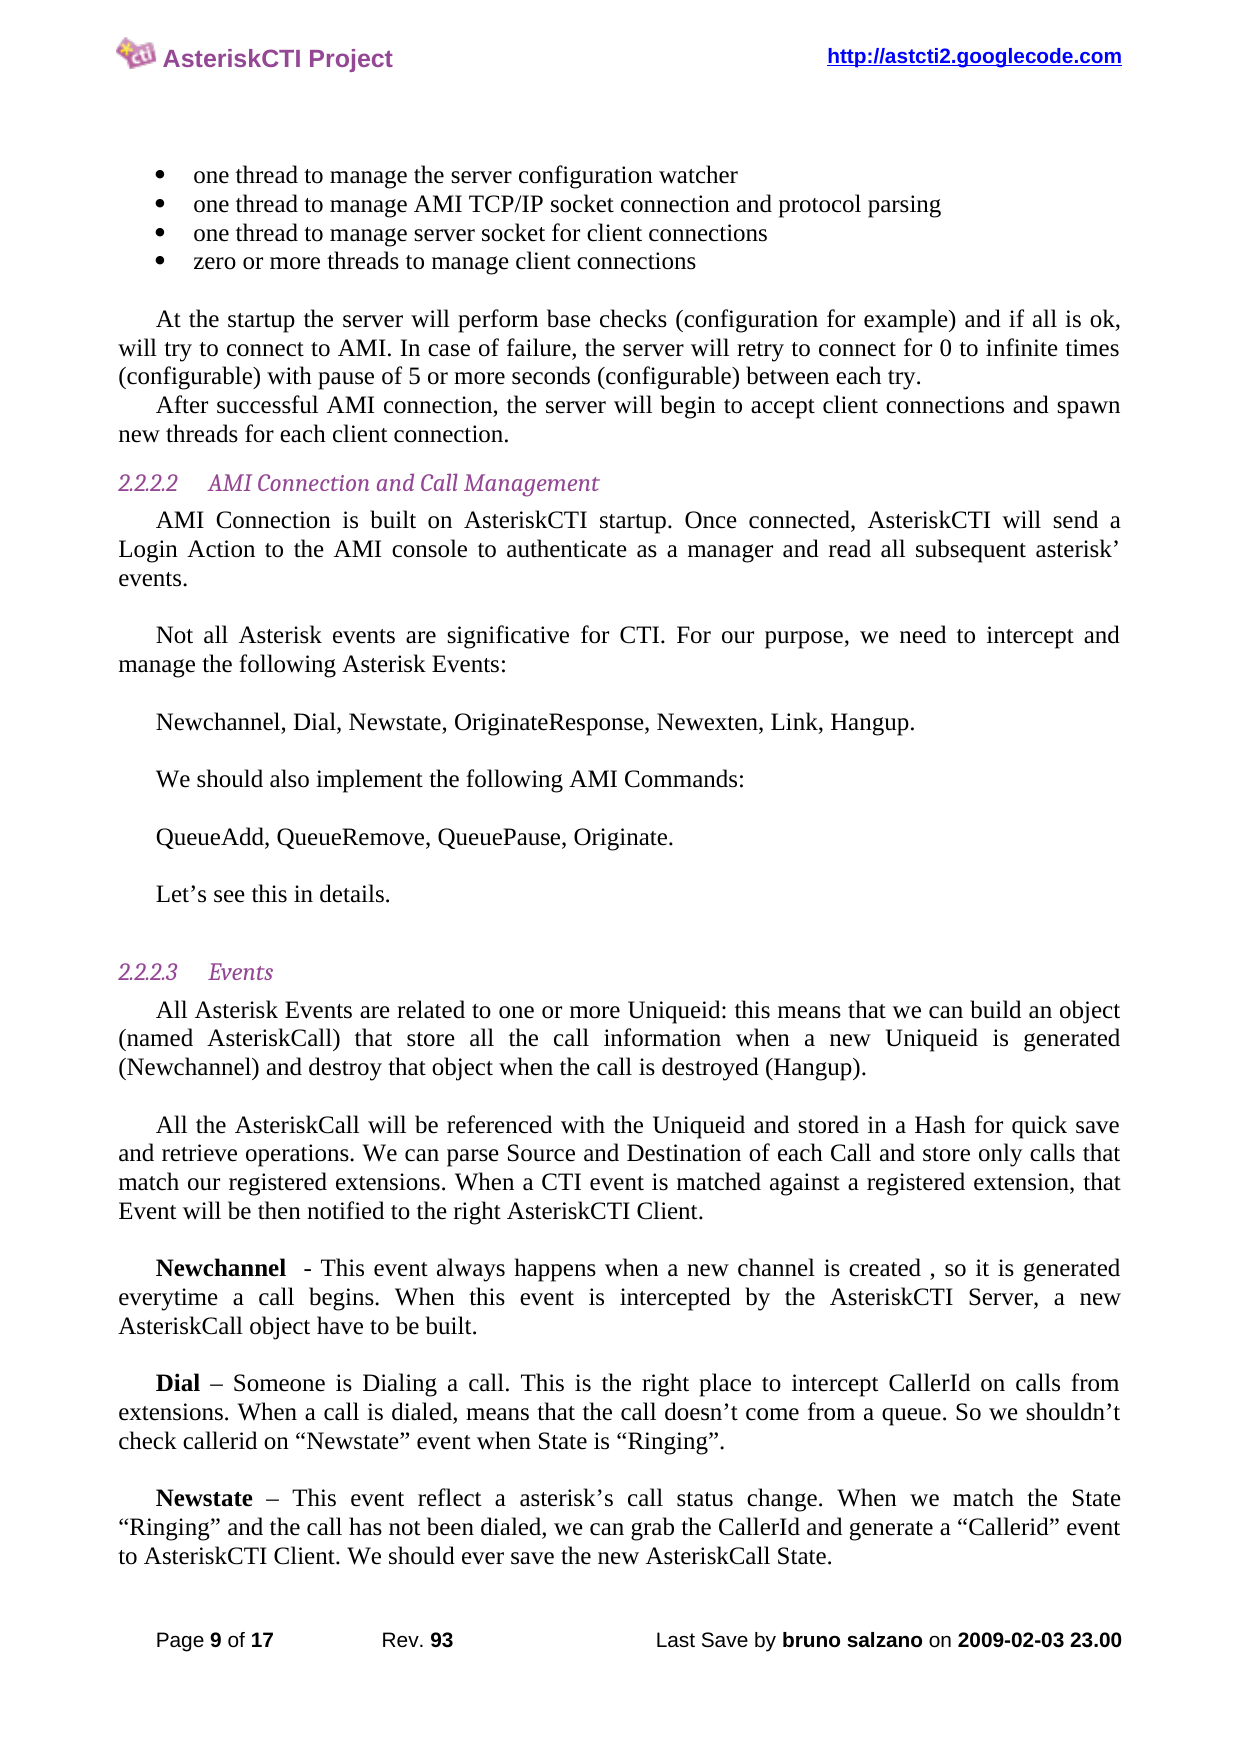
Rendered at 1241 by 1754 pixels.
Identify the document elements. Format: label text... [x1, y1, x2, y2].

subtitle AMI Connection and Call Management [118, 468, 1122, 497]
list one thread to manage server socket for client connections [156, 218, 1122, 246]
text QueueAdd, QueueRemove, QueuePause, Originate. [118, 822, 1122, 851]
subtitle Events [118, 958, 1122, 986]
text Newchannel - This event always happens when a new channel is created , so it is generated everytime a call begins. When this event is intercepted by the AsteriskCTI Server, a new AsteriskCall object have to be built. [118, 1253, 1122, 1340]
list zero or more threads to manage client connections [156, 246, 1122, 275]
text All the AsteriskCall will be referenced with the Uniqueid and stored in a Hash for quick save and retrieve operations. We can parse Source and Destination of each Call and store only calls that match our registered extensions. When a CTI event is matched against a registered extension, that Event will be then notified to the right AsteriskCTI Client. [118, 1110, 1122, 1225]
list one thread to manage AMI TCP/IP socket connection and protocol parsing [156, 189, 1122, 218]
text Newchannel, Dial, Newstate, OriginateResponse, Newexten, Link, Hangup. [118, 707, 1122, 736]
text Dial – Someone is Dialing a call. This is the right place to intercept CallerId on calls from extensions. When a call is dialed, means that the call doesn’t come from a queue. So we shouldn’t check callerid on “Newstate” event when State is “Ringing”. [118, 1368, 1122, 1455]
text At the startup the server will perform base checks (configuration for example) and if all is ok, will try to connect to AMI. In case of failure, the server will retry to connect for 0 to infinite times (configurable) with pause of 5 or more seconds (configurable) between each try. [118, 304, 1122, 390]
picture [116, 34, 157, 74]
text Not all Asterisk events are significative for CTI. For our purpose, we need to intercept and manage the following Asterisk Events: [118, 621, 1122, 678]
text AMI Connection is built on AsteriskCTI startup. Once connected, AsteriskCTI will send a Login Action to the AMI console to authenticate as a manager and read all subsequent asterisk’ events. [118, 506, 1122, 592]
text We should also implement the following AMI Commands: [118, 764, 1122, 793]
text After successful AMI connection, the server will begin to accept client connections and spawn new threads for each client connection. [118, 390, 1122, 448]
text All Asterisk Events are related to one or more Uniqueid: this means that we can build an object (named AsteriskCall) that store all the call information when a new Uniqueid is generated (Newchannel) and destroy that object when the call is destroyed (Hangup). [118, 995, 1122, 1081]
text Newstate – This event reflect a asterisk’s call status change. When we match the State “Ringing” and the call has not been dialed, we can grab the CallerId and generate a “Callerid” event to AsteriskCTI Client. We should ever save the new AsteriskCall State. [118, 1483, 1122, 1570]
list one thread to manage the server configuration watcher [156, 160, 1122, 189]
text Let’s see this in details. [118, 879, 1122, 908]
